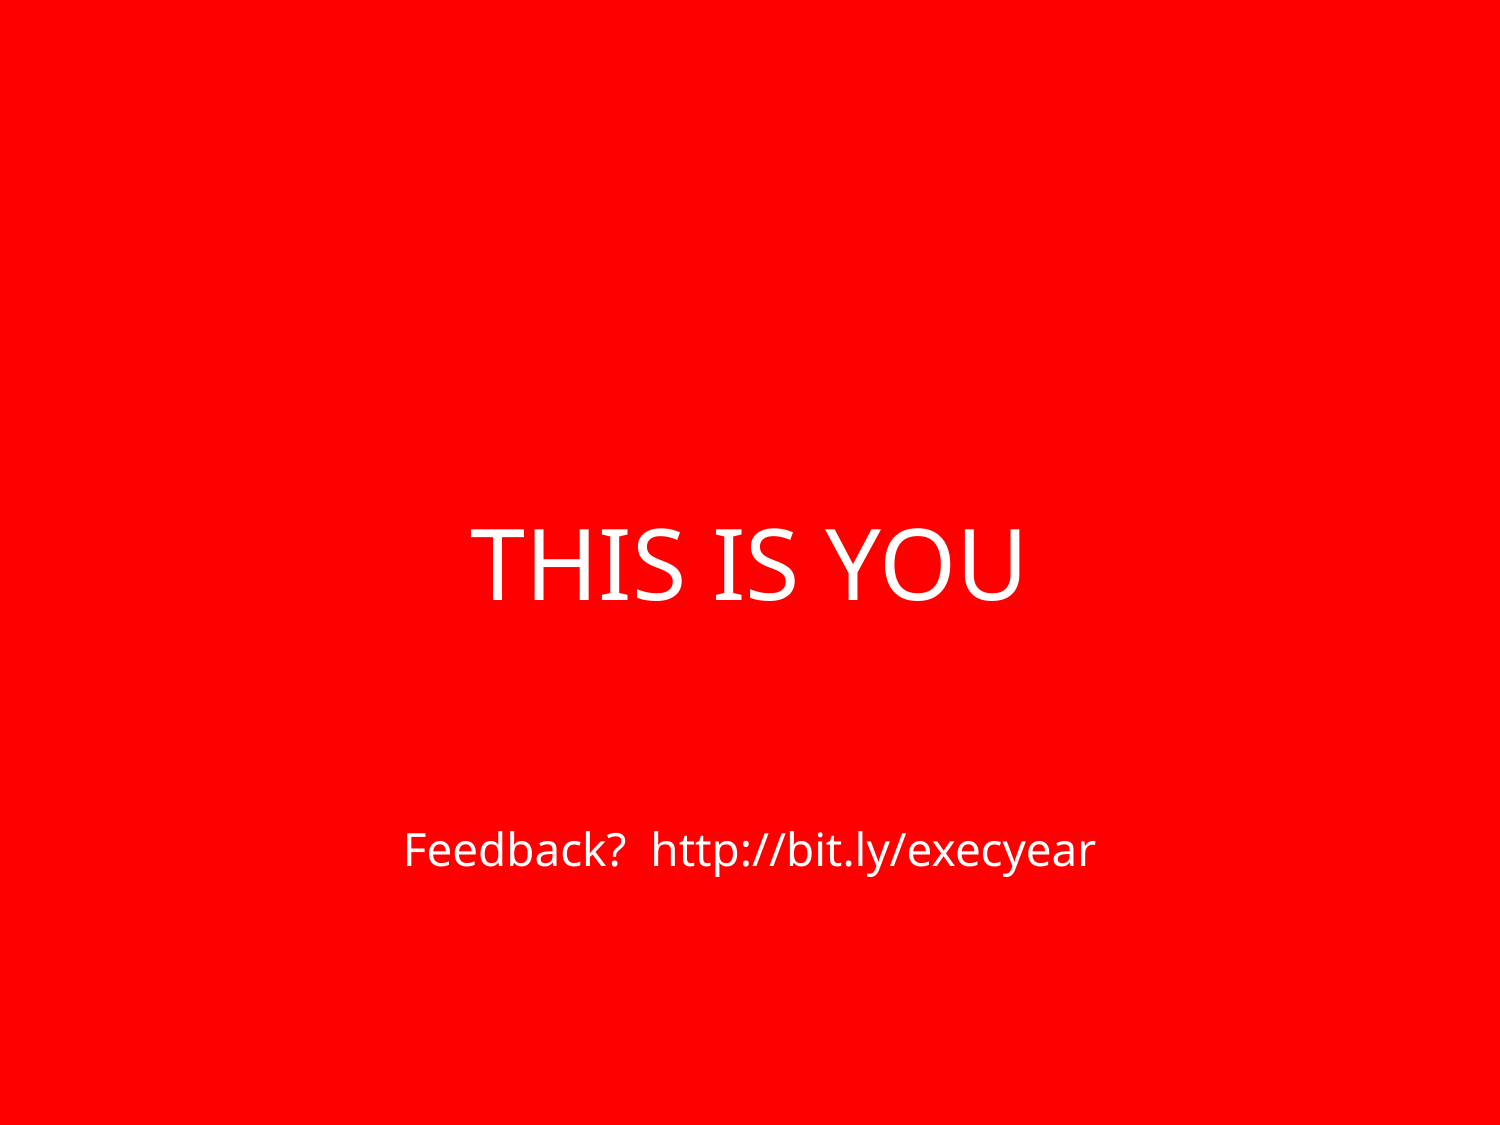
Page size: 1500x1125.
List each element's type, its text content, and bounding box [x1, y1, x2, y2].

list THIS IS YOU [0, 487, 1500, 638]
